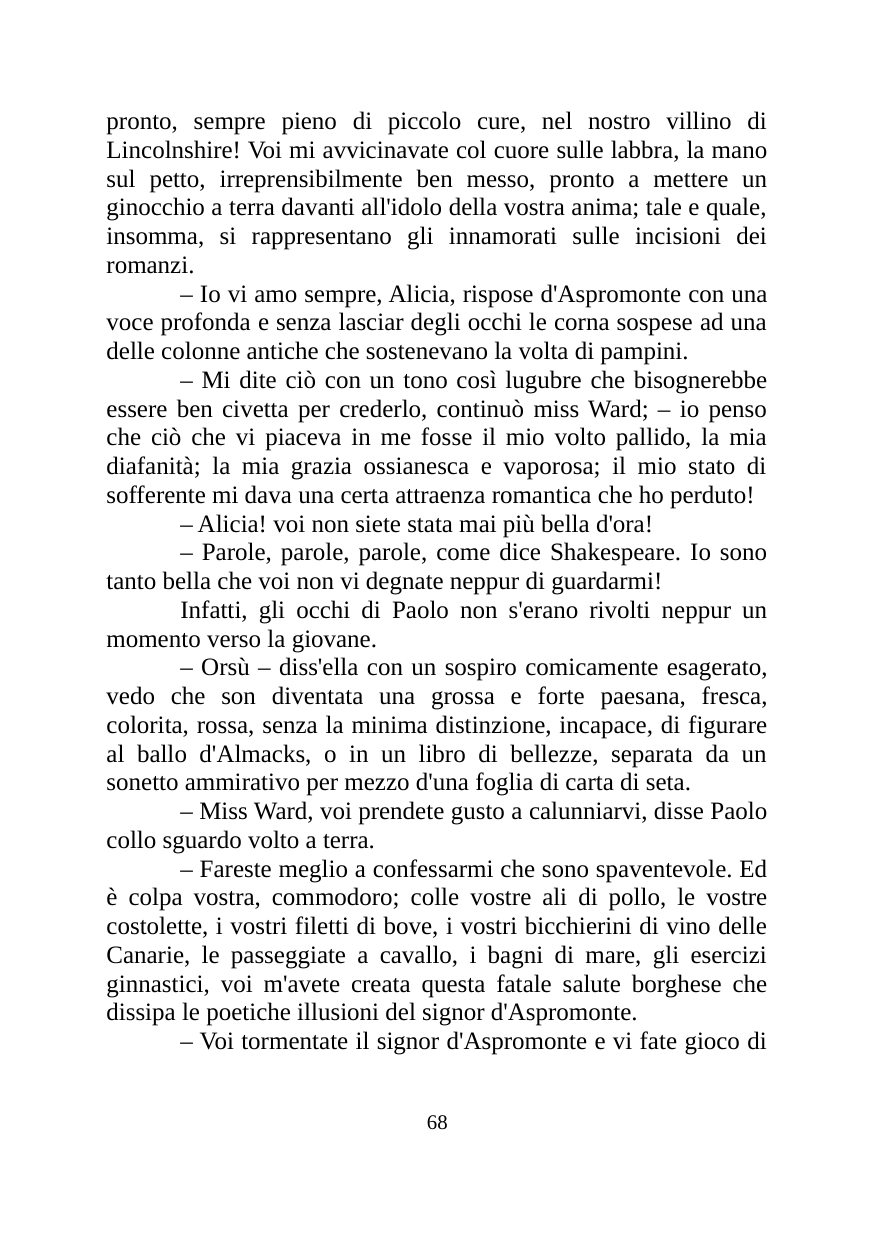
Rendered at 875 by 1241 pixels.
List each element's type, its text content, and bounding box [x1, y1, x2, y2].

text Infatti, gli occhi di Paolo non s'erano rivolti neppur un momento verso la giovane. [106, 595, 768, 652]
text – Miss Ward, voi prendete gusto a calunniarvi, disse Paolo collo sguardo volto a terra. [106, 796, 768, 854]
text – Io vi amo sempre, Alicia, rispose d'Aspromonte con una voce profonda e senza lasciar degli occhi le corna sospese ad una delle colonne antiche che sostenevano la volta di pampini. [106, 279, 768, 365]
text – Mi dite ciò con un tono così lugubre che bisognerebbe essere ben civetta per crederlo, continuò miss Ward; – io penso che ciò che vi piaceva in me fosse il mio volto pallido, la mia diafanità; la mia grazia ossianesca e vaporosa; il mio stato di sofferente mi dava una certa attraenza romantica che ho perduto! [106, 365, 768, 509]
text – Parole, parole, parole, come dice Shakespeare. Io sono tanto bella che voi non vi degnate neppur di guardarmi! [106, 537, 768, 595]
text – Fareste meglio a confessarmi che sono spaventevole. Ed è colpa vostra, commodoro; colle vostre ali di pollo, le vostre costolette, i vostri filetti di bove, i vostri bicchierini di vino delle Canarie, le passeggiate a cavallo, i bagni di mare, gli esercizi ginnastici, voi m'avete creata questa fatale salute borghese che dissipa le poetiche illusioni del signor d'Aspromonte. [106, 854, 768, 1026]
text pronto, sempre pieno di piccolo cure, nel nostro villino di Lincolnshire! Voi mi avvicinavate col cuore sulle labbra, la mano sul petto, irreprensibilmente ben messo, pronto a mettere un ginocchio a terra davanti all'idolo della vostra anima; tale e quale, insomma, si rappresentano gli innamorati sulle incisioni dei romanzi. [106, 106, 768, 279]
text – Alicia! voi non siete stata mai più bella d'ora! [106, 509, 768, 537]
text – Voi tormentate il signor d'Aspromonte e vi fate gioco di [106, 1026, 768, 1055]
text – Orsù – diss'ella con un sospiro comicamente esagerato, vedo che son diventata una grossa e forte paesana, fresca, colorita, rossa, senza la minima distinzione, incapace, di figurare al ballo d'Almacks, o in un libro di bellezze, separata da un sonetto ammirativo per mezzo d'una foglia di carta di seta. [106, 652, 768, 796]
